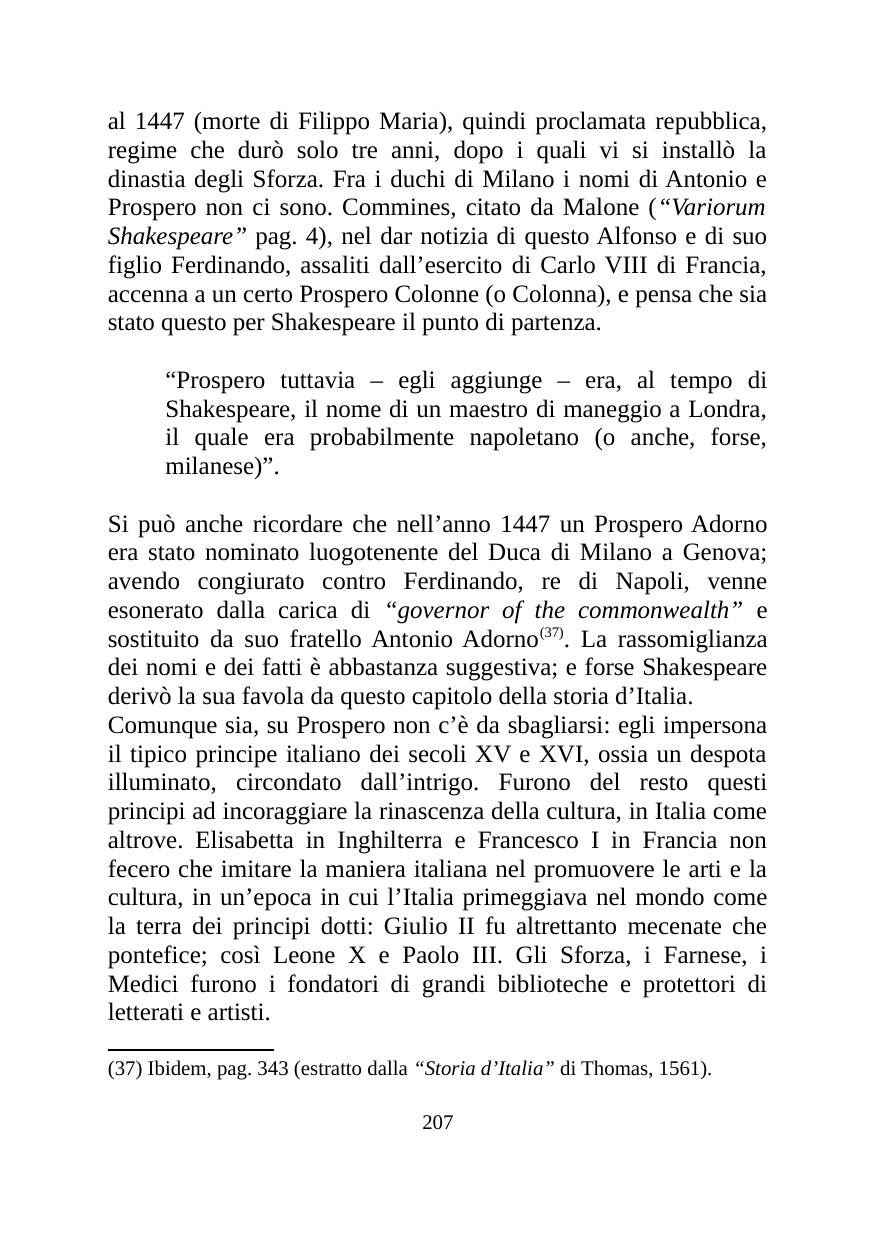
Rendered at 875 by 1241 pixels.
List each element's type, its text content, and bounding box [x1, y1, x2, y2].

text Comunque sia, su Prospero non c’è da sbagliarsi: egli impersona il tipico principe italiano dei secoli XV e XVI, ossia un despota illuminato, circondato dall’intrigo. Furono del resto questi principi ad incoraggiare la rinascenza della cultura, in Italia come altrove. Elisabetta in Inghilterra e Francesco I in Francia non fecero che imitare la maniera italiana nel promuovere le arti e la cultura, in un’epoca in cui l’Italia primeggiava nel mondo come la terra dei principi dotti: Giulio II fu altrettanto mecenate che pontefice; così Leone X e Paolo III. Gli Sforza, i Farnese, i Medici furono i fondatori di grandi biblioteche e protettori di letterati e artisti. [108, 710, 768, 1026]
text Si può anche ricordare che nell’anno 1447 un Prospero Adorno era stato nominato luogotenente del Duca di Milano a Genova; avendo congiurato contro Ferdinando, re di Napoli, venne esonerato dalla carica di “governor of the commonwealth” e sostituito da suo fratello Antonio Adorno. La rassomiglianza dei nomi e dei fatti è abbastanza suggestiva; e forse Shakespeare derivò la sua favola da questo capitolo della storia d’Italia. [108, 509, 768, 710]
text “Prospero tuttavia – egli aggiunge – era, al tempo di Shakespeare, il nome di un maestro di maneggio a Londra, il quale era probabilmente napoletano (o anche, forse, milanese)”. [165, 365, 768, 480]
text al 1447 (morte di Filippo Maria), quindi proclamata repubblica, regime che durò solo tre anni, dopo i quali vi si installò la dinastia degli Sforza. Fra i duchi di Milano i nomi di Antonio e Prospero non ci sono. Commines, citato da Malone (“Variorum Shakespeare” pag. 4), nel dar notizia di questo Alfonso e di suo figlio Ferdinando, assaliti dall’esercito di Carlo VIII di Francia, accenna a un certo Prospero Colonne (o Colonna), e pensa che sia stato questo per Shakespeare il punto di partenza. [108, 106, 768, 336]
text Ibidem, pag. 343 (estratto dalla “Storia d’Italia” di Thomas, 1561). [108, 1056, 768, 1080]
